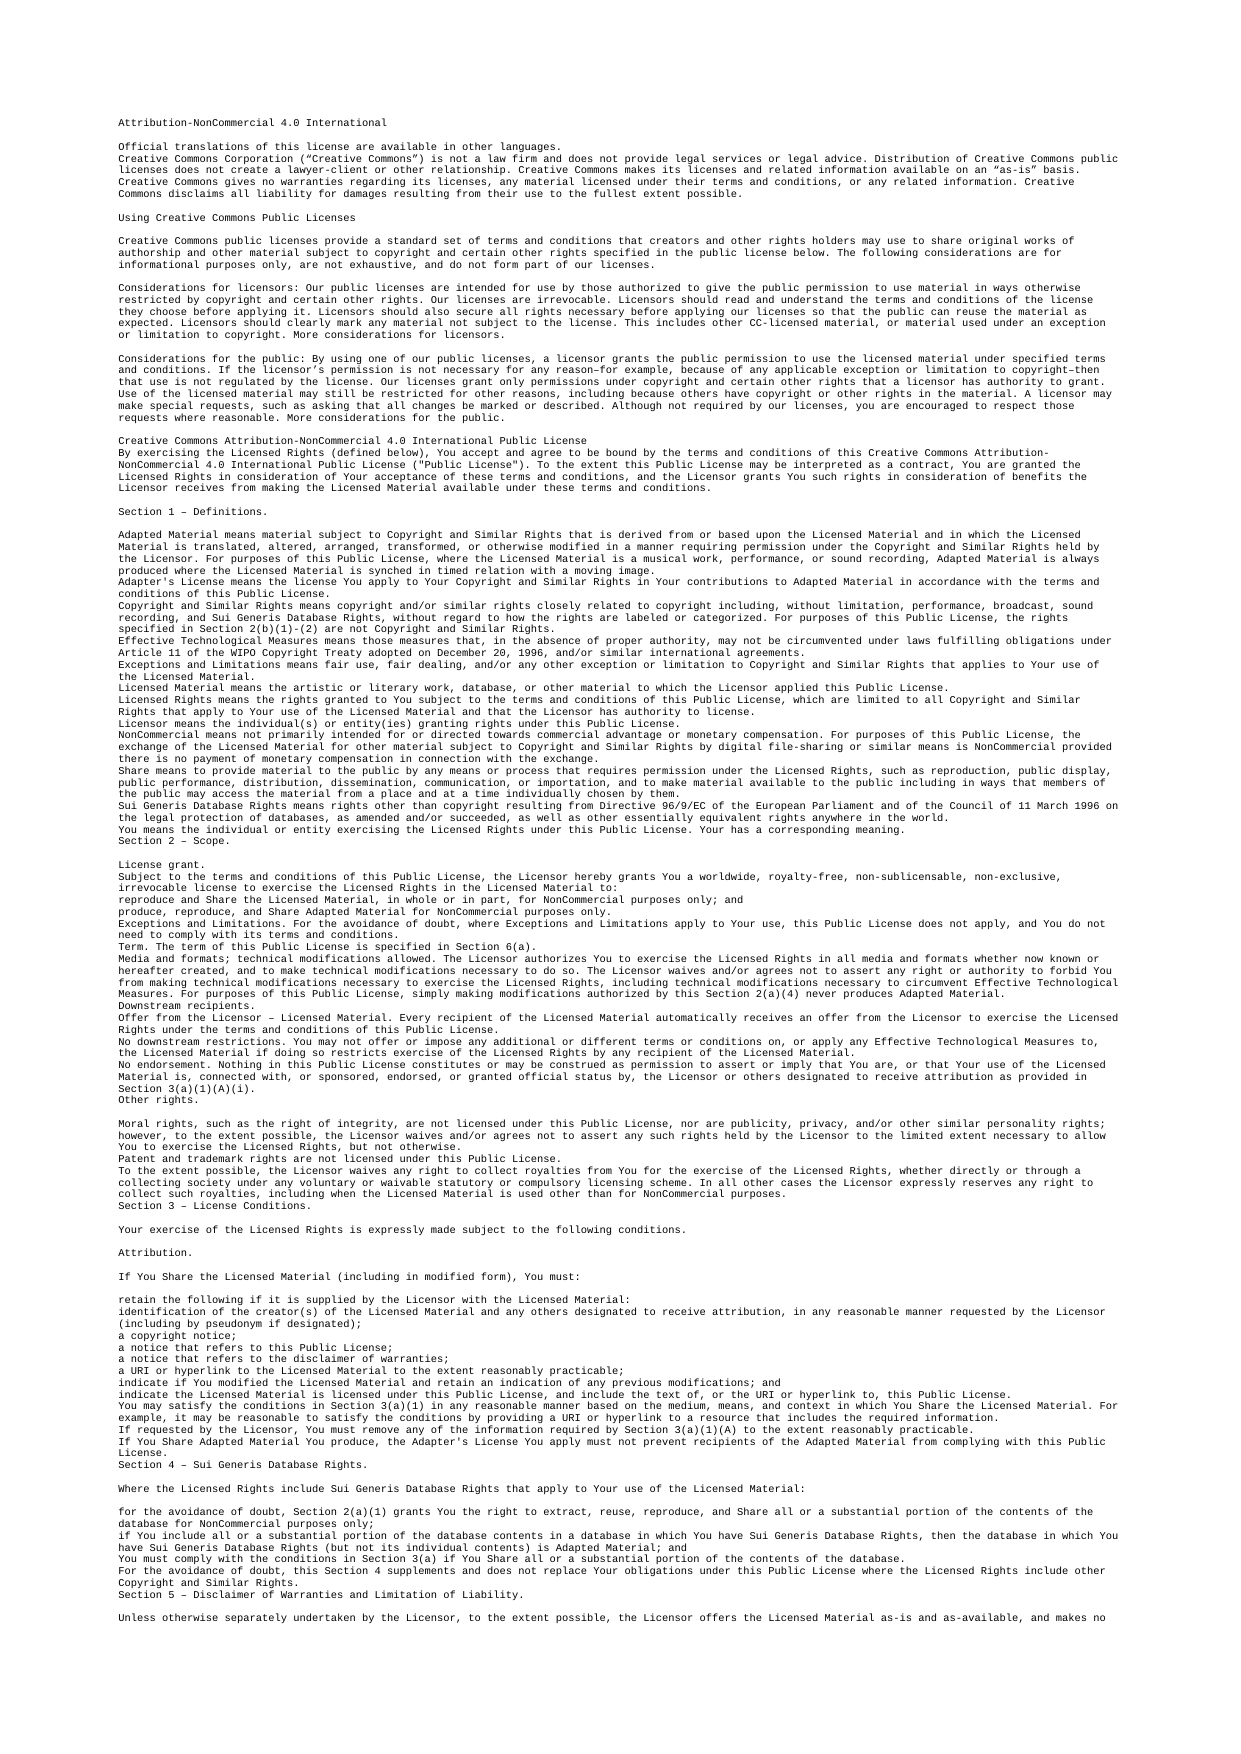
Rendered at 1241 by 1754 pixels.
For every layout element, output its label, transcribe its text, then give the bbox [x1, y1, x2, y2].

text Creative Commons public licenses provide a standard set of terms and conditions that creators and other rights holders may use to share original works of authorship and other material subject to copyright and certain other rights specified in the public license below. The following considerations are for informational purposes only, are not exhaustive, and do not form part of our licenses. [118, 236, 1122, 271]
text retain the following if it is supplied by the Licensor with the Licensed Material: [118, 1295, 1122, 1307]
text Exceptions and Limitations means fair use, fair dealing, and/or any other exception or limitation to Copyright and Similar Rights that applies to Your use of the Licensed Material. [118, 659, 1122, 683]
text Section 2 – Scope. [118, 836, 1122, 848]
text You means the individual or entity exercising the Licensed Rights under this Public License. Your has a corresponding meaning. [118, 824, 1122, 836]
text if You include all or a substantial portion of the database contents in a database in which You have Sui Generis Database Rights, then the database in which You have Sui Generis Database Rights (but not its individual contents) is Adapted Material; and [118, 1531, 1122, 1554]
text Subject to the terms and conditions of this Public License, the Licensor hereby grants You a worldwide, royalty-free, non-sublicensable, non-exclusive, irrevocable license to exercise the Licensed Rights in the Licensed Material to: [118, 871, 1122, 895]
text Licensor means the individual(s) or entity(ies) granting rights under this Public License. [118, 718, 1122, 730]
text If You Share the Licensed Material (including in modified form), You must: [118, 1272, 1122, 1283]
text for the avoidance of doubt, Section 2(a)(1) grants You the right to extract, reuse, reproduce, and Share all or a substantial portion of the contents of the database for NonCommercial purposes only; [118, 1507, 1122, 1531]
text Effective Technological Measures means those measures that, in the absence of proper authority, may not be circumvented under laws fulfilling obligations under Article 11 of the WIPO Copyright Treaty adopted on December 20, 1996, and/or similar international agreements. [118, 636, 1122, 659]
text Patent and trademark rights are not licensed under this Public License. [118, 1154, 1122, 1166]
text If You Share Adapted Material You produce, the Adapter's License You apply must not prevent recipients of the Adapted Material from complying with this Public License. [118, 1436, 1122, 1460]
text Where the Licensed Rights include Sui Generis Database Rights that apply to Your use of the Licensed Material: [118, 1483, 1122, 1495]
text Attribution. [118, 1248, 1122, 1260]
text Attribution-NonCommercial 4.0 International [118, 118, 1122, 130]
text No downstream restrictions. You may not offer or impose any additional or different terms or conditions on, or apply any Effective Technological Measures to, the Licensed Material if doing so restricts exercise of the Licensed Rights by any recipient of the Licensed Material. [118, 1036, 1122, 1060]
text Your exercise of the Licensed Rights is expressly made subject to the following conditions. [118, 1224, 1122, 1236]
text By exercising the Licensed Rights (defined below), You accept and agree to be bound by the terms and conditions of this Creative Commons Attribution-NonCommercial 4.0 International Public License ("Public License"). To the extent this Public License may be interpreted as a contract, You are granted the Licensed Rights in consideration of Your acceptance of these terms and conditions, and the Licensor grants You such rights in consideration of benefits the Licensor receives from making the Licensed Material available under these terms and conditions. [118, 448, 1122, 495]
text Section 1 – Definitions. [118, 507, 1122, 518]
text Media and formats; technical modifications allowed. The Licensor authorizes You to exercise the Licensed Rights in all media and formats whether now known or hereafter created, and to make technical modifications necessary to do so. The Licensor waives and/or agrees not to assert any right or authority to forbid You from making technical modifications necessary to exercise the Licensed Rights, including technical modifications necessary to circumvent Effective Technological Measures. For purposes of this Public License, simply making modifications authorized by this Section 2(a)(4) never produces Adapted Material. [118, 954, 1122, 1001]
text reproduce and Share the Licensed Material, in whole or in part, for NonCommercial purposes only; and [118, 895, 1122, 907]
text Licensed Material means the artistic or literary work, database, or other material to which the Licensor applied this Public License. [118, 683, 1122, 695]
text Offer from the Licensor – Licensed Material. Every recipient of the Licensed Material automatically receives an offer from the Licensor to exercise the Licensed Rights under the terms and conditions of this Public License. [118, 1013, 1122, 1036]
text Share means to provide material to the public by any means or process that requires permission under the Licensed Rights, such as reproduction, public display, public performance, distribution, dissemination, communication, or importation, and to make material available to the public including in ways that members of the public may access the material from a place and at a time individually chosen by them. [118, 766, 1122, 801]
text a URI or hyperlink to the Licensed Material to the extent reasonably practicable; [118, 1366, 1122, 1378]
text indicate if You modified the Licensed Material and retain an indication of any previous modifications; and [118, 1378, 1122, 1389]
text No endorsement. Nothing in this Public License constitutes or may be construed as permission to assert or imply that You are, or that Your use of the Licensed Material is, connected with, or sponsored, endorsed, or granted official status by, the Licensor or others designated to receive attribution as provided in Section 3(a)(1)(A)(i). [118, 1060, 1122, 1095]
text If requested by the Licensor, You must remove any of the information required by Section 3(a)(1)(A) to the extent reasonably practicable. [118, 1425, 1122, 1436]
text Section 3 – License Conditions. [118, 1201, 1122, 1213]
text Considerations for licensors: Our public licenses are intended for use by those authorized to give the public permission to use material in ways otherwise restricted by copyright and certain other rights. Our licenses are irrevocable. Licensors should read and understand the terms and conditions of the license they choose before applying it. Licensors should also secure all rights necessary before applying our licenses so that the public can reuse the material as expected. Licensors should clearly mark any material not subject to the license. This includes other CC-licensed material, or material used under an exception or limitation to copyright. More considerations for licensors. [118, 283, 1122, 342]
text Copyright and Similar Rights means copyright and/or similar rights closely related to copyright including, without limitation, performance, broadcast, sound recording, and Sui Generis Database Rights, without regard to how the rights are labeled or categorized. For purposes of this Public License, the rights specified in Section 2(b)(1)-(2) are not Copyright and Similar Rights. [118, 601, 1122, 636]
text Official translations of this license are available in other languages. [118, 142, 1122, 153]
text You must comply with the conditions in Section 3(a) if You Share all or a substantial portion of the contents of the database. [118, 1554, 1122, 1566]
text Moral rights, such as the right of integrity, are not licensed under this Public License, nor are publicity, privacy, and/or other similar personality rights; however, to the extent possible, the Licensor waives and/or agrees not to assert any such rights held by the Licensor to the limited extent necessary to allow You to exercise the Licensed Rights, but not otherwise. [118, 1119, 1122, 1154]
text a copyright notice; [118, 1331, 1122, 1342]
text Sui Generis Database Rights means rights other than copyright resulting from Directive 96/9/EC of the European Parliament and of the Council of 11 March 1996 on the legal protection of databases, as amended and/or succeeded, as well as other essentially equivalent rights anywhere in the world. [118, 801, 1122, 824]
text Downstream recipients. [118, 1001, 1122, 1013]
text You may satisfy the conditions in Section 3(a)(1) in any reasonable manner based on the medium, means, and context in which You Share the Licensed Material. For example, it may be reasonable to satisfy the conditions by providing a URI or hyperlink to a resource that includes the required information. [118, 1401, 1122, 1425]
text Licensed Rights means the rights granted to You subject to the terms and conditions of this Public License, which are limited to all Copyright and Similar Rights that apply to Your use of the Licensed Material and that the Licensor has authority to license. [118, 695, 1122, 718]
text Term. The term of this Public License is specified in Section 6(a). [118, 942, 1122, 954]
text a notice that refers to this Public License; [118, 1342, 1122, 1354]
text Exceptions and Limitations. For the avoidance of doubt, where Exceptions and Limitations apply to Your use, this Public License does not apply, and You do not need to comply with its terms and conditions. [118, 918, 1122, 942]
text identification of the creator(s) of the Licensed Material and any others designated to receive attribution, in any reasonable manner requested by the Licensor (including by pseudonym if designated); [118, 1307, 1122, 1331]
text NonCommercial means not primarily intended for or directed towards commercial advantage or monetary compensation. For purposes of this Public License, the exchange of the Licensed Material for other material subject to Copyright and Similar Rights by digital file-sharing or similar means is NonCommercial provided there is no payment of monetary compensation in connection with the exchange. [118, 730, 1122, 766]
text Considerations for the public: By using one of our public licenses, a licensor grants the public permission to use the licensed material under specified terms and conditions. If the licensor’s permission is not necessary for any reason–for example, because of any applicable exception or limitation to copyright–then that use is not regulated by the license. Our licenses grant only permissions under copyright and certain other rights that a licensor has authority to grant. Use of the licensed material may still be restricted for other reasons, including because others have copyright or other rights in the material. A licensor may make special requests, such as asking that all changes be marked or described. Although not required by our licenses, you are encouraged to respect those requests where reasonable. More considerations for the public. [118, 353, 1122, 424]
text Using Creative Commons Public Licenses [118, 212, 1122, 224]
text License grant. [118, 860, 1122, 871]
text For the avoidance of doubt, this Section 4 supplements and does not replace Your obligations under this Public License where the Licensed Rights include other Copyright and Similar Rights. [118, 1566, 1122, 1589]
text Section 4 – Sui Generis Database Rights. [118, 1460, 1122, 1472]
text Section 5 – Disclaimer of Warranties and Limitation of Liability. [118, 1589, 1122, 1601]
text Other rights. [118, 1095, 1122, 1107]
text indicate the Licensed Material is licensed under this Public License, and include the text of, or the URI or hyperlink to, this Public License. [118, 1389, 1122, 1401]
text Adapted Material means material subject to Copyright and Similar Rights that is derived from or based upon the Licensed Material and in which the Licensed Material is translated, altered, arranged, transformed, or otherwise modified in a manner requiring permission under the Copyright and Similar Rights held by the Licensor. For purposes of this Public License, where the Licensed Material is a musical work, performance, or sound recording, Adapted Material is always produced where the Licensed Material is synched in timed relation with a moving image. [118, 530, 1122, 577]
text Creative Commons Attribution-NonCommercial 4.0 International Public License [118, 436, 1122, 448]
text produce, reproduce, and Share Adapted Material for NonCommercial purposes only. [118, 907, 1122, 918]
text Unless otherwise separately undertaken by the Licensor, to the extent possible, the Licensor offers the Licensed Material as-is and as-available, and makes no [118, 1613, 1122, 1625]
text a notice that refers to the disclaimer of warranties; [118, 1354, 1122, 1366]
text To the extent possible, the Licensor waives any right to collect royalties from You for the exercise of the Licensed Rights, whether directly or through a collecting society under any voluntary or waivable statutory or compulsory licensing scheme. In all other cases the Licensor expressly reserves any right to collect such royalties, including when the Licensed Material is used other than for NonCommercial purposes. [118, 1166, 1122, 1201]
text Adapter's License means the license You apply to Your Copyright and Similar Rights in Your contributions to Adapted Material in accordance with the terms and conditions of this Public License. [118, 577, 1122, 601]
text Creative Commons Corporation (“Creative Commons”) is not a law firm and does not provide legal services or legal advice. Distribution of Creative Commons public licenses does not create a lawyer-client or other relationship. Creative Commons makes its licenses and related information available on an “as-is” basis. Creative Commons gives no warranties regarding its licenses, any material licensed under their terms and conditions, or any related information. Creative Commons disclaims all liability for damages resulting from their use to the fullest extent possible. [118, 153, 1122, 201]
